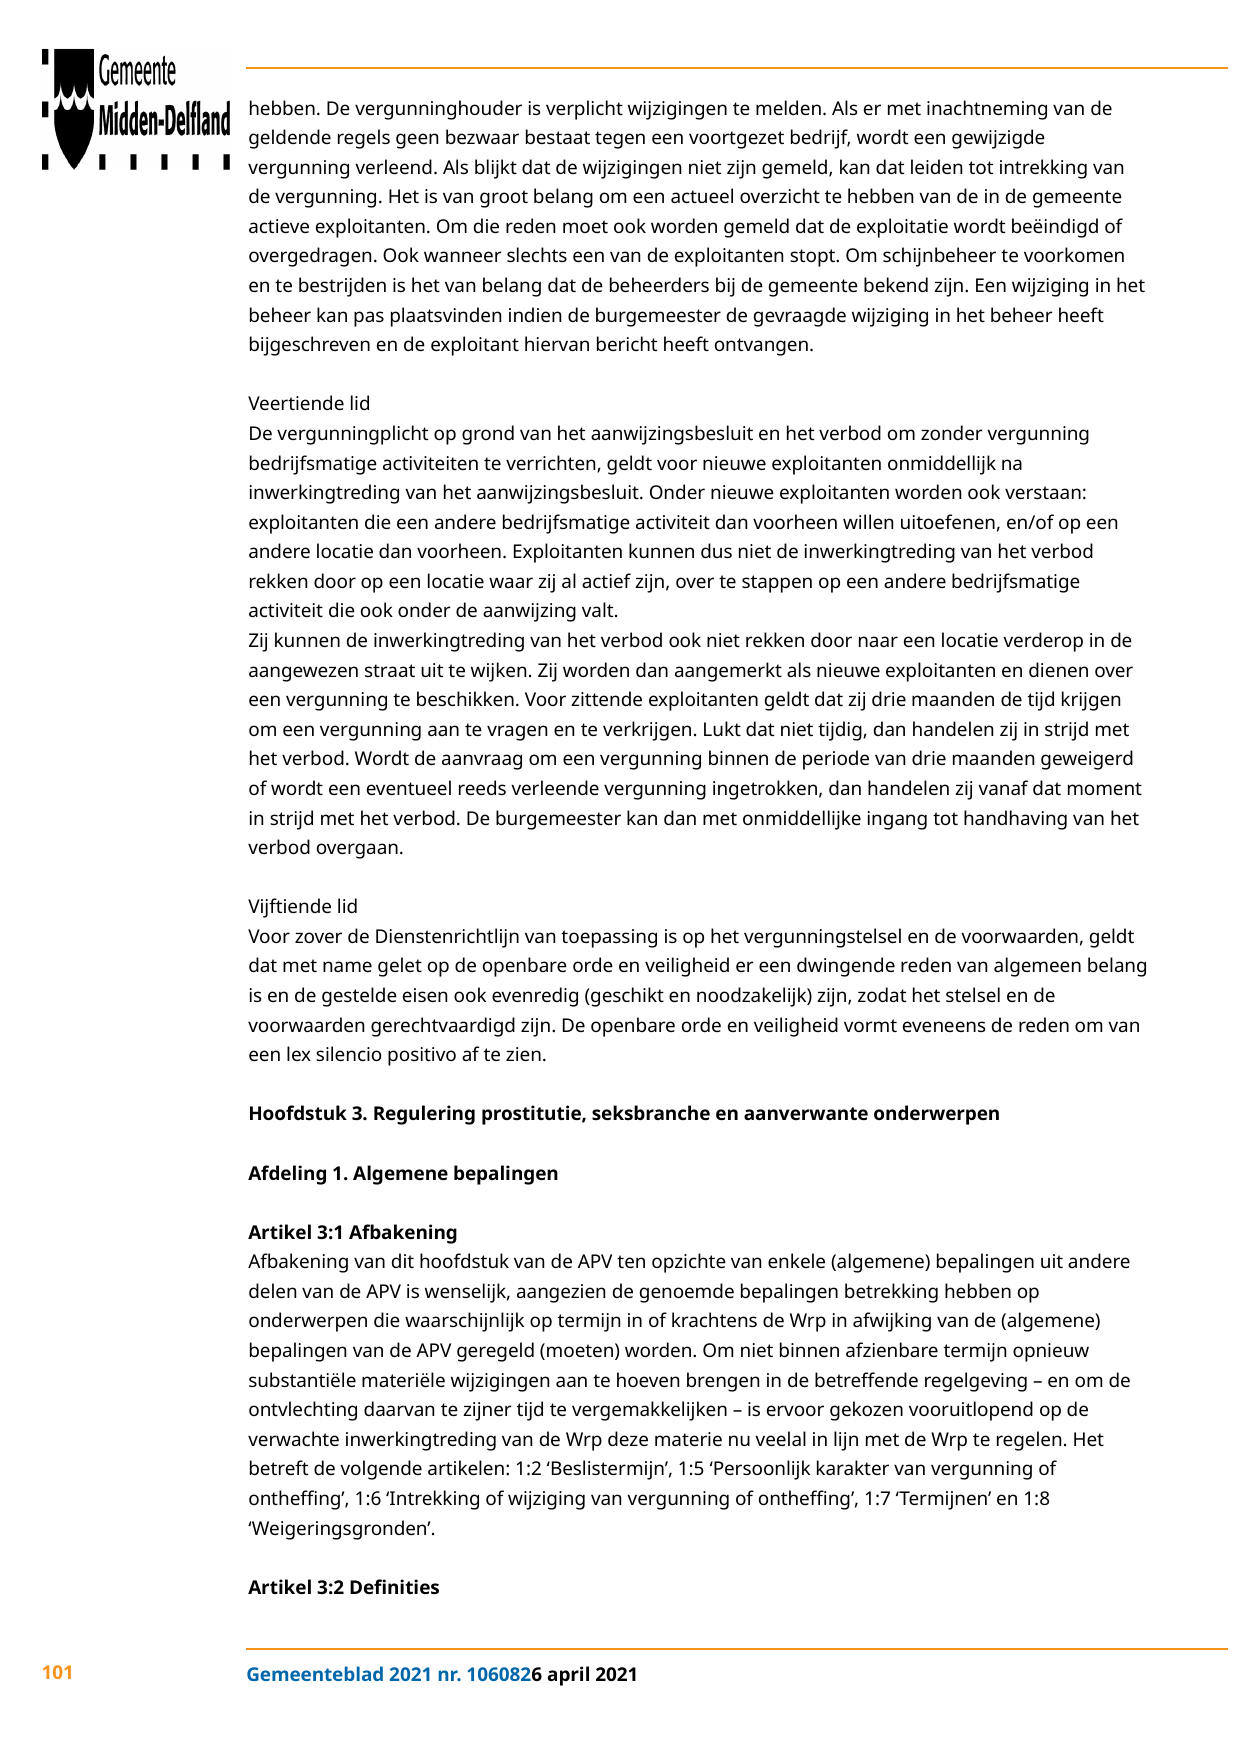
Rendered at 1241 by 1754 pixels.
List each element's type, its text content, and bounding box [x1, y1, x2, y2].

text Zij kunnen de inwerkingtreding van het verbod ook niet rekken door naar een locatie verderop in de aangewezen straat uit te wijken. Zij worden dan aangemerkt als nieuwe exploitanten en dienen over een vergunning te beschikken. Voor zittende exploitanten geldt dat zij drie maanden de tijd krijgen om een vergunning aan te vragen en te verkrijgen. Lukt dat niet tijdig, dan handelen zij in strijd met het verbod. Wordt de aanvraag om een vergunning binnen de periode van drie maanden geweigerd of wordt een eventueel reeds verleende vergunning ingetrokken, dan handelen zij vanaf dat moment in strijd met het verbod. De burgemeester kan dan met onmiddellijke ingang tot handhaving van het verbod overgaan. [248, 627, 1152, 860]
text De vergunningplicht op grond van het aanwijzingsbesluit en het verbod om zonder vergunning bedrijfsmatige activiteiten te verrichten, geldt voor nieuwe exploitanten onmiddellijk na inwerkingtreding van het aanwijzingsbesluit. Onder nieuwe exploitanten worden ook verstaan: exploitanten die een andere bedrijfsmatige activiteit dan voorheen willen uitoefenen, en/of op een andere locatie dan voorheen. Exploitanten kunnen dus niet de inwerkingtreding van het verbod rekken door op een locatie waar zij al actief zijn, over te stappen op een andere bedrijfsmatige activiteit die ook onder de aanwijzing valt. [248, 420, 1152, 623]
text Vijftiende lid [248, 893, 1152, 919]
text Artikel 3:2 Definities [248, 1574, 1152, 1600]
text Afbakening van dit hoofdstuk van de APV ten opzichte van enkele (algemene) bepalingen uit andere delen van de APV is wenselijk, aangezien de genoemde bepalingen betrekking hebben op onderwerpen die waarschijnlijk op termijn in of krachtens de Wrp in afwijking van de (algemene) bepalingen van de APV geregeld (moeten) worden. Om niet binnen afzienbare termijn opnieuw substantiële materiële wijzigingen aan te hoeven brengen in de betreffende regelgeving – en om de ontvlechting daarvan te zijner tijd te vergemakkelijken – is ervoor gekozen vooruitlopend op de verwachte inwerkingtreding van de Wrp deze materie nu veelal in lijn met de Wrp te regelen. Het betreft de volgende artikelen: 1:2 ‘Beslistermijn’, 1:5 ‘Persoonlijk karakter van vergunning of ontheffing’, 1:6 ‘Intrekking of wijziging van vergunning of ontheffing’, 1:7 ‘Termijnen’ en 1:8 ‘Weigeringsgronden’. [248, 1248, 1152, 1541]
text Voor zover de Dienstenrichtlijn van toepassing is op het vergunningstelsel en de voorwaarden, geldt dat met name gelet op de openbare orde en veiligheid er een dwingende reden van algemeen belang is en de gestelde eisen ook evenredig (geschikt en noodzakelijk) zijn, zodat het stelsel en de voorwaarden gerechtvaardigd zijn. De openbare orde en veiligheid vormt eveneens de reden om van een lex silencio positivo af te zien. [248, 923, 1152, 1067]
text Hoofdstuk 3. Regulering prostitutie, seksbranche en aanverwante onderwerpen [248, 1101, 1152, 1126]
text Veertiende lid [248, 391, 1152, 416]
picture [41, 47, 231, 172]
text hebben. De vergunninghouder is verplicht wijzigingen te melden. Als er met inachtneming van de geldende regels geen bezwaar bestaat tegen een voortgezet bedrijf, wordt een gewijzigde vergunning verleend. Als blijkt dat de wijzigingen niet zijn gemeld, kan dat leiden tot intrekking van de vergunning. Het is van groot belang om een actueel overzicht te hebben van de in de gemeente actieve exploitanten. Om die reden moet ook worden gemeld dat de exploitatie wordt beëindigd of overgedragen. Ook wanneer slechts een van de exploitanten stopt. Om schijnbeheer te voorkomen en te bestrijden is het van belang dat de beheerders bij de gemeente bekend zijn. Een wijziging in het beheer kan pas plaatsvinden indien de burgemeester de gevraagde wijziging in het beheer heeft bijgeschreven en de exploitant hiervan bericht heeft ontvangen. [248, 95, 1152, 357]
text Afdeling 1. Algemene bepalingen [248, 1160, 1152, 1186]
text Artikel 3:1 Afbakening [248, 1219, 1152, 1245]
